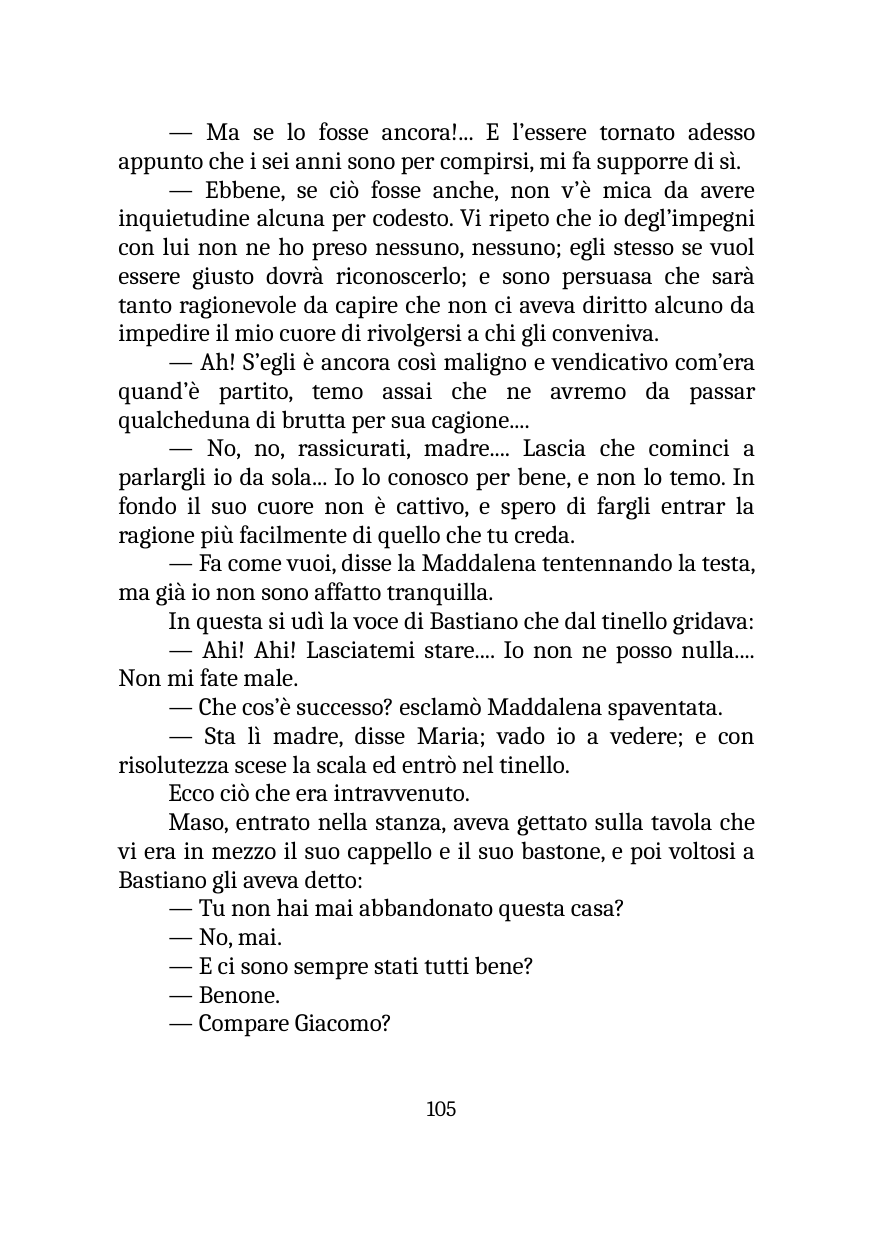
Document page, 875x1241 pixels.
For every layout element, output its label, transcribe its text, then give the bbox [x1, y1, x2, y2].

text — Ahi! Ahi! Lasciatemi stare.... Io non ne posso nulla.... Non mi fate male. [118, 636, 756, 693]
text — Fa come vuoi, disse la Maddalena tentennando la testa, ma già io non sono affatto tranquilla. [118, 549, 756, 607]
text — Benone. [118, 981, 756, 1009]
text Maso, entrato nella stanza, aveva gettato sulla tavola che vi era in mezzo il suo cappello e il suo bastone, e poi voltosi a Bastiano gli aveva detto: [118, 808, 756, 894]
text In questa si udì la voce di Bastiano che dal tinello gridava: [118, 607, 756, 636]
text — No, mai. [118, 923, 756, 952]
text — Sta lì madre, disse Maria; vado io a vedere; e con risolutezza scese la scala ed entrò nel tinello. [118, 722, 756, 779]
text — E ci sono sempre stati tutti bene? [118, 952, 756, 981]
text — Tu non hai mai abbandonato questa casa? [118, 894, 756, 923]
text — Ebbene, se ciò fosse anche, non v’è mica da avere inquietudine alcuna per codesto. Vi ripeto che io degl’impegni con lui non ne ho preso nessuno, nessuno; egli stesso se vuol essere giusto dovrà riconoscerlo; e sono persuasa che sarà tanto ragionevole da capire che non ci aveva diritto alcuno da impedire il mio cuore di rivolgersi a chi gli conveniva. [118, 176, 756, 348]
text — No, no, rassicurati, madre.... Lascia che cominci a parlargli io da sola... Io lo conosco per bene, e non lo temo. In fondo il suo cuore non è cattivo, e spero di fargli entrar la ragione più facilmente di quello che tu creda. [118, 434, 756, 549]
text Ecco ciò che era intravvenuto. [118, 779, 756, 808]
text — Che cos’è successo? esclamò Maddalena spaventata. [118, 693, 756, 722]
text — Ma se lo fosse ancora!... E l’essere tornato adesso appunto che i sei anni sono per compirsi, mi fa supporre di sì. [118, 118, 756, 176]
text — Ah! S’egli è ancora così maligno e vendicativo com’era quand’è partito, temo assai che ne avremo da passar qualcheduna di brutta per sua cagione.... [118, 348, 756, 434]
text — Compare Giacomo? [118, 1009, 756, 1038]
